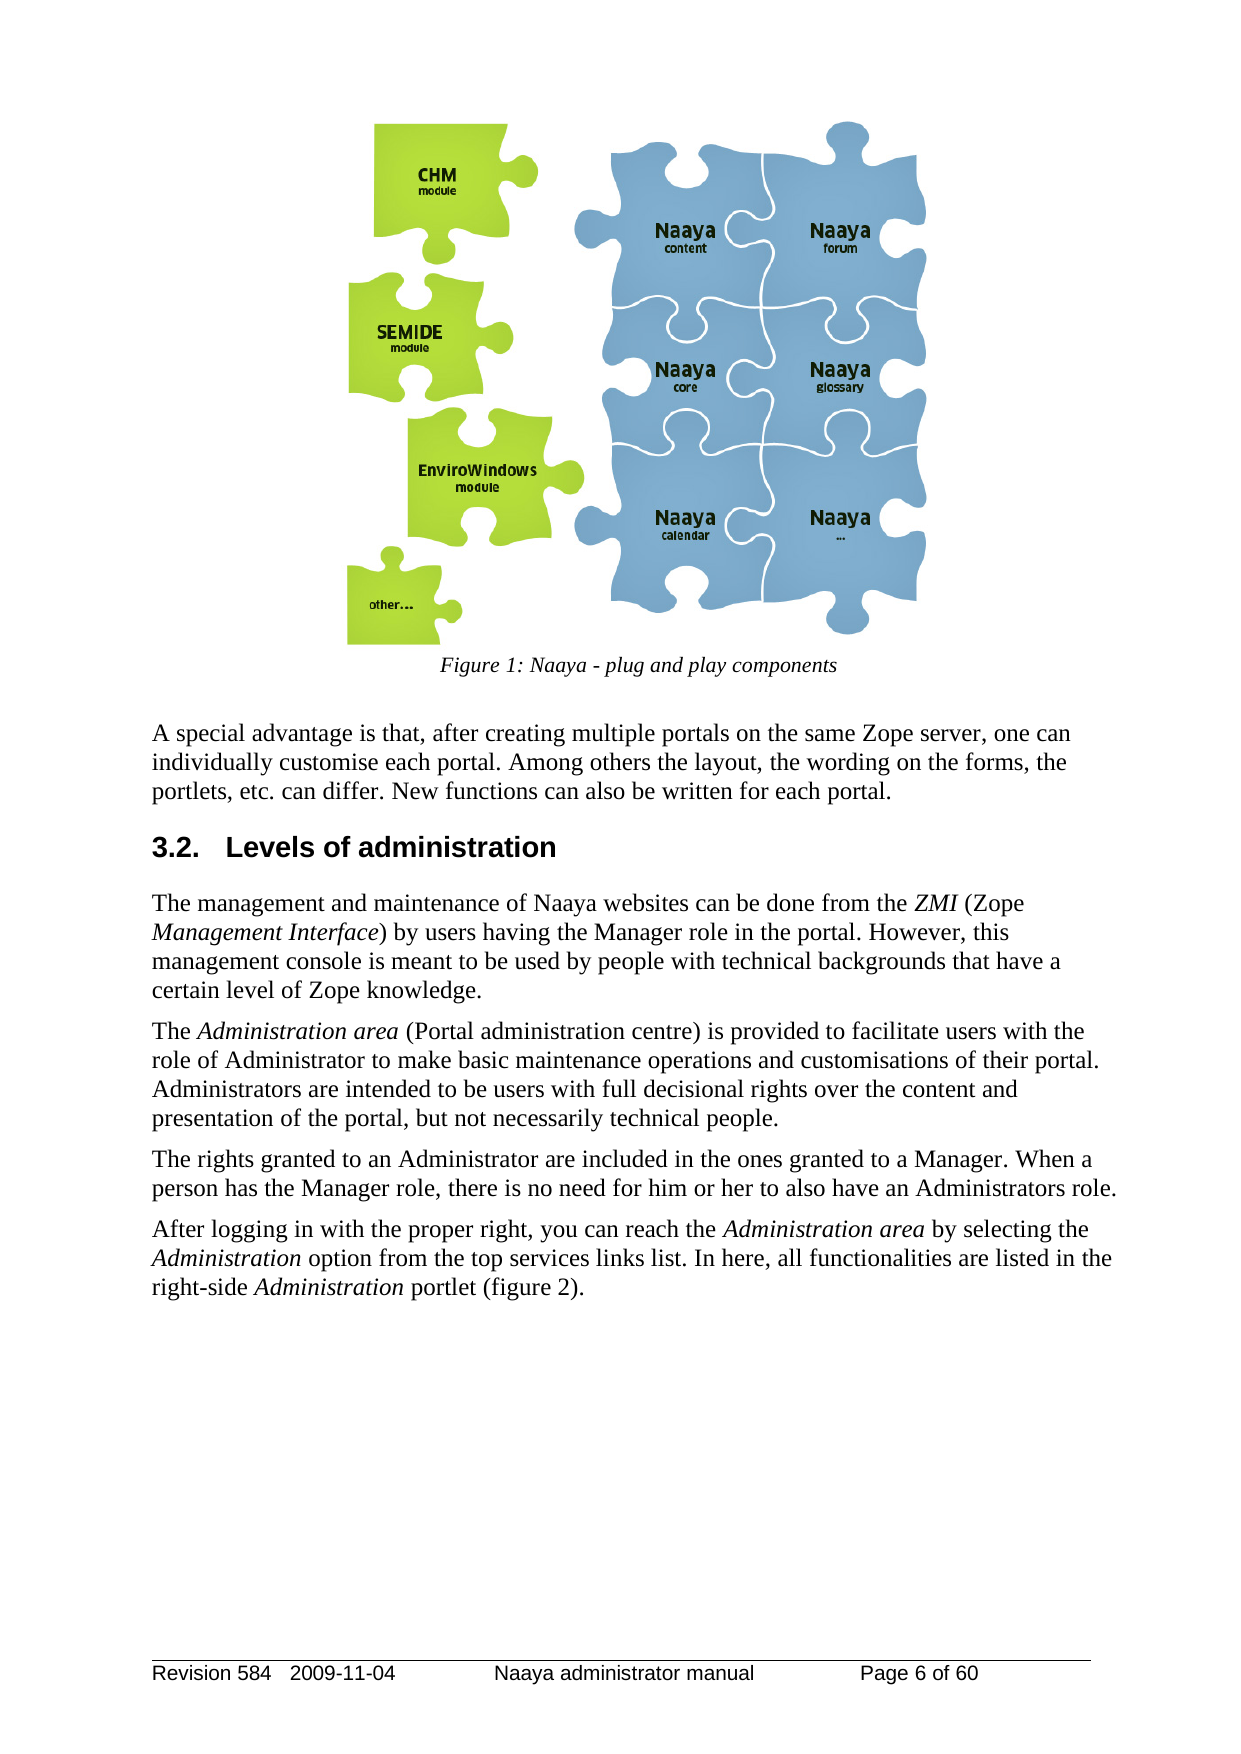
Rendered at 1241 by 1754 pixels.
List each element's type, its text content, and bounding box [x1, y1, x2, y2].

text Figure 1: Naaya - plug and play components [341, 652, 939, 677]
text A special advantage is that, after creating multiple portals on the same Zope server, one can individually customise each portal. Among others the layout, the wording on the forms, the portlets, etc. can differ. New functions can also be written for each portal. [152, 718, 1128, 805]
text After logging in with the proper right, you can reach the Administration area by selecting the Administration option from the top services links list. In here, all functionalities are listed in the right-side Administration portlet (figure 2). [152, 1214, 1128, 1301]
picture [341, 114, 939, 652]
text The Administration area (Portal administration centre) is provided to facilitate users with the role of Administrator to make basic maintenance operations and customisations of their portal. Administrators are intended to be users with full decisional rights over the content and presentation of the portal, but not necessarily technical people. [152, 1016, 1128, 1132]
subtitle Levels of administration [152, 830, 1128, 863]
text The rights granted to an Administrator are included in the ones granted to a Manager. When a person has the Manager role, there is no need for him or her to also have an Administrators role. [152, 1144, 1128, 1202]
text The management and maintenance of Naaya websites can be done from the ZMI (Zope Management Interface) by users having the Manager role in the portal. However, this management console is meant to be used by people with technical backgrounds that have a certain level of Zope knowledge. [152, 888, 1128, 1004]
